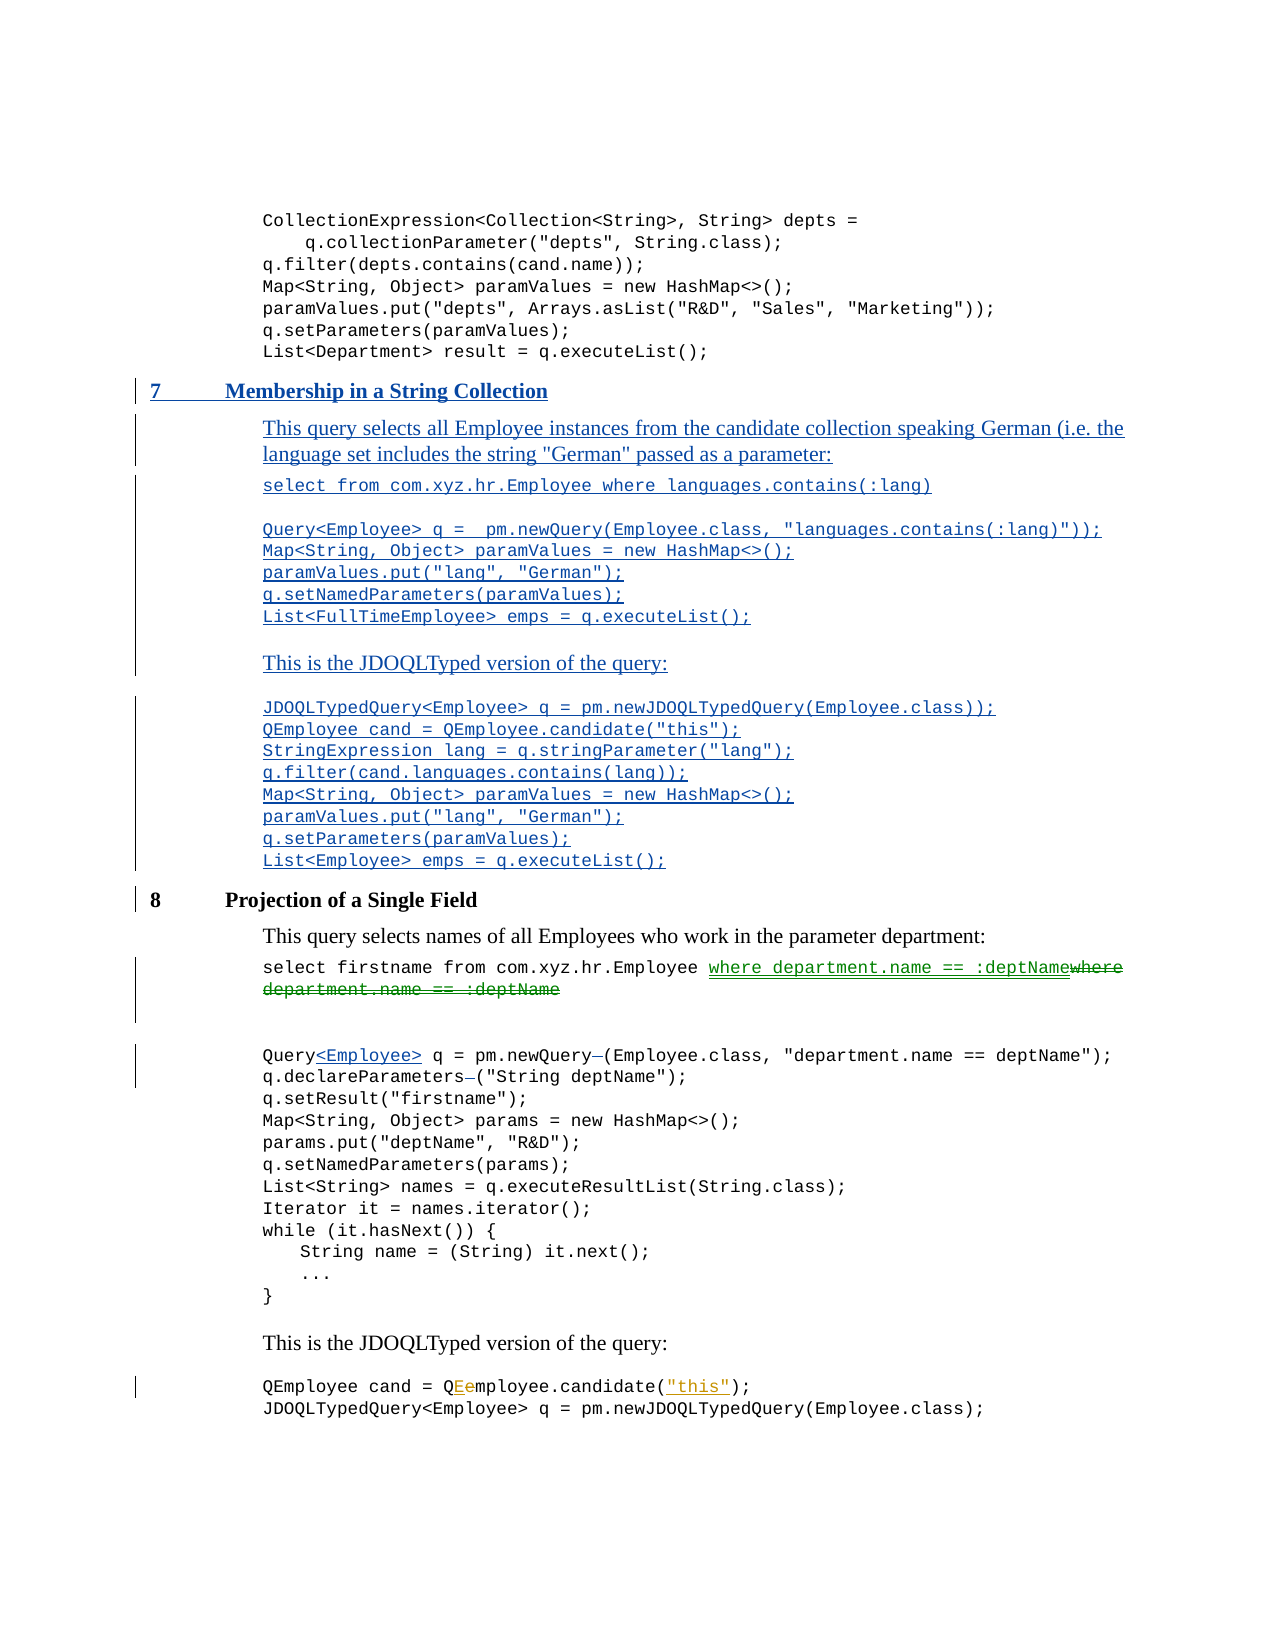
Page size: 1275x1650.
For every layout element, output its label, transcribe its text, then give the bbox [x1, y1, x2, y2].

text q.setParameters(paramValues); [262, 828, 1125, 849]
text This is the JDOQLTyped version of the query: [262, 649, 1125, 676]
text select from com.xyz.hr.Employee where languages.contains(:lang) [262, 474, 1125, 496]
text Map<String, Object> paramValues = new HashMap<>(); [262, 540, 1125, 562]
text Map<String, Object> params = new HashMap<>(); [262, 1110, 1125, 1132]
text QEmployee cand = QEmployee.candidate("this"); [262, 718, 1125, 740]
text CollectionExpression<Collection<String>, String> depts = q.collectionParameter("depts", String.class); [262, 210, 1125, 254]
text Iterator it = names.iterator(); [262, 1197, 1125, 1219]
text List<Employee> emps = q.executeList(); [262, 849, 1125, 871]
text List<FullTimeEmployee> emps = q.executeList(); [262, 606, 1125, 628]
text params.put("deptName", "R&D"); [262, 1132, 1125, 1154]
subtitle Projection of a Single Field [150, 886, 1125, 912]
text StringExpression lang = q.stringParameter("lang"); [262, 740, 1125, 762]
text q.setResult("firstname"); [262, 1088, 1125, 1110]
text q.setParameters(paramValues); [262, 319, 1125, 341]
text paramValues.put("depts", Arrays.asList("R&D", "Sales", "Marketing")); [262, 297, 1125, 319]
text List<String> names = q.executeResultList(String.class); [262, 1176, 1125, 1197]
text ... [262, 1263, 1125, 1285]
text paramValues.put("lang", "German"); [262, 806, 1125, 828]
text q.filter(cand.languages.contains(lang)); [262, 762, 1125, 784]
text } [262, 1285, 1125, 1307]
text This query selects all Employee instances from the candidate collection speaking German (i.e. the [262, 414, 1125, 437]
text QEmployee cand = QEmployee.candidate("this"); [262, 1376, 1125, 1397]
text Map<String, Object> paramValues = new HashMap<>(); [262, 276, 1125, 297]
text This is the JDOQLTyped version of the query: [262, 1329, 1125, 1355]
text paramValues.put("lang", "German"); [262, 562, 1125, 584]
text q.declareParameters("String deptName"); [262, 1066, 1125, 1088]
text q.setNamedParameters(paramValues); [262, 584, 1125, 606]
text Map<String, Object> paramValues = new HashMap<>(); [262, 784, 1125, 806]
text language set includes the string "German" passed as a parameter: [262, 438, 1125, 466]
text select firstname from com.xyz.hr.Employee where department.name == :deptName [262, 957, 1125, 1022]
text This query selects names of all Employees who work in the parameter department: [262, 922, 1125, 948]
text List<Department> result = q.executeList(); [262, 341, 1125, 363]
text JDOQLTypedQuery<Employee> q = pm.newJDOQLTypedQuery(Employee.class); [262, 1397, 1125, 1419]
text q.setNamedParameters(params); [262, 1154, 1125, 1176]
text while (it.hasNext()) { [262, 1219, 1125, 1241]
text q.filter(depts.contains(cand.name)); [262, 254, 1125, 276]
subtitle Membership in a String Collection [150, 378, 1125, 404]
text JDOQLTypedQuery<Employee> q = pm.newJDOQLTypedQuery(Employee.class)); [262, 696, 1125, 718]
text Query<Employee> q = pm.newQuery(Employee.class, "department.name == deptName"); [262, 1044, 1125, 1066]
text Query<Employee> q = pm.newQuery(Employee.class, "languages.contains(:lang)")); [262, 518, 1125, 540]
text String name = (String) it.next(); [262, 1241, 1125, 1263]
